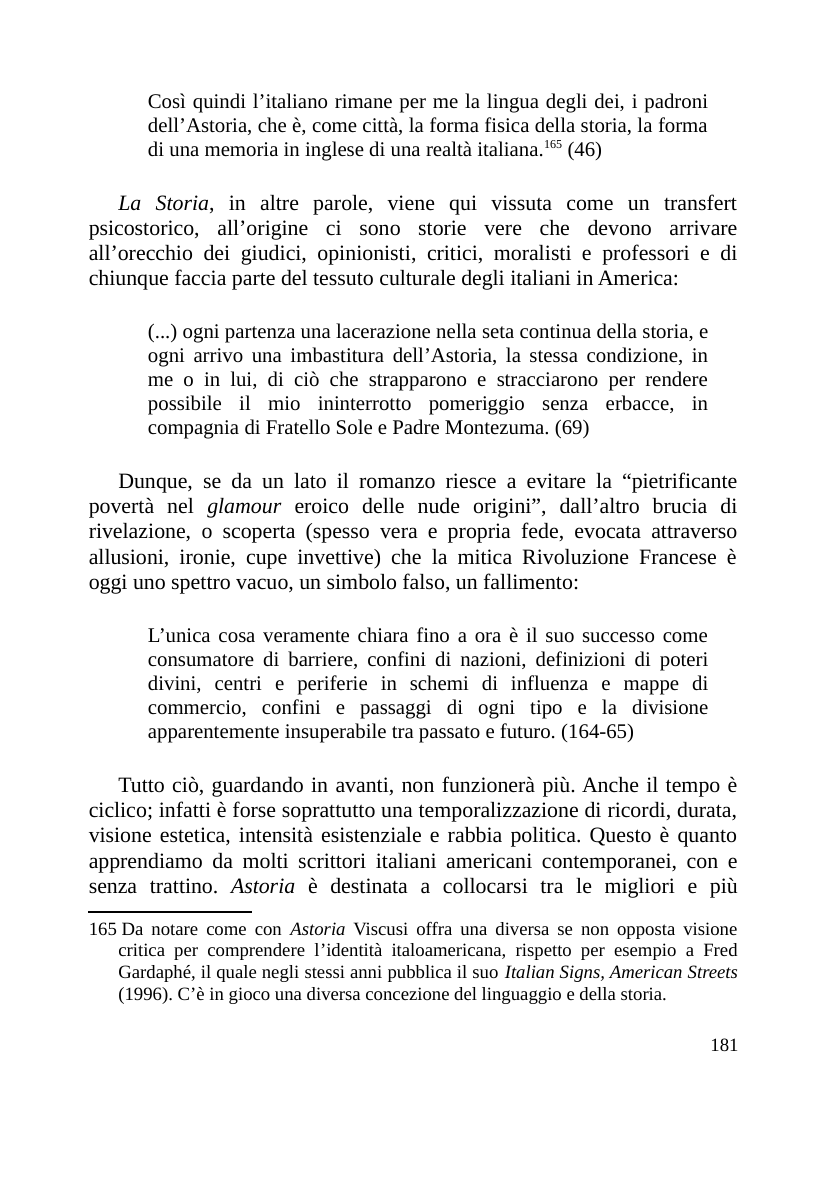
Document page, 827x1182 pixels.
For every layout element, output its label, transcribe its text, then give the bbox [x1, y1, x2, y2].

text Tutto ciò, guardando in avanti, non funzionerà più. Anche il tempo è ciclico; infatti è forse soprattutto una temporalizzazione di ricordi, durata, visione estetica, intensità esistenziale e rabbia politica. Questo è quanto apprendiamo da molti scrittori italiani americani contemporanei, con e senza trattino. Astoria è destinata a collocarsi tra le migliori e più [88, 772, 738, 898]
text Da notare come con Astoria Viscusi offra una diversa se non opposta visione critica per comprendere l’identità italoamericana, rispetto per esempio a Fred Gardaphé, il quale negli stessi anni pubblica il suo Italian Signs, American Streets (1996). C’è in gioco una diversa concezione del linguaggio e della storia. [88, 918, 738, 1004]
text La Storia, in altre parole, viene qui vissuta come un transfert psicostorico, all’origine ci sono storie vere che devono arrivare all’orecchio dei giudici, opinionisti, critici, moralisti e professori e di chiunque faccia parte del tessuto culturale degli italiani in America: [88, 189, 738, 290]
text L’unica cosa veramente chiara fino a ora è il suo successo come consumatore di barriere, confini di nazioni, definizioni di poteri divini, centri e periferie in schemi di influenza e mappe di commercio, confini e passaggi di ogni tipo e la divisione apparentemente insuperabile tra passato e futuro. (164-65) [148, 623, 709, 743]
text (...) ogni partenza una lacerazione nella seta continua della storia, e ogni arrivo una imbastitura dell’Astoria, la stessa condizione, in me o in lui, di ciò che strapparono e stracciarono per rendere possibile il mio ininterrotto pomeriggio senza erbacce, in compagnia di Fratello Sole e Padre Montezuma. (69) [148, 319, 709, 439]
text Dunque, se da un lato il romanzo riesce a evitare la “pietrificante povertà nel glamour eroico delle nude origini”, dall’altro brucia di rivelazione, o scoperta (spesso vera e propria fede, evocata attraverso allusioni, ironie, cupe invettive) che la mitica Rivoluzione Francese è oggi uno spettro vacuo, un simbolo falso, un fallimento: [88, 468, 738, 594]
text Così quindi l’italiano rimane per me la lingua degli dei, i padroni dell’Astoria, che è, come città, la forma fisica della storia, la forma di una memoria in inglese di una realtà italiana. (46) [148, 88, 709, 161]
